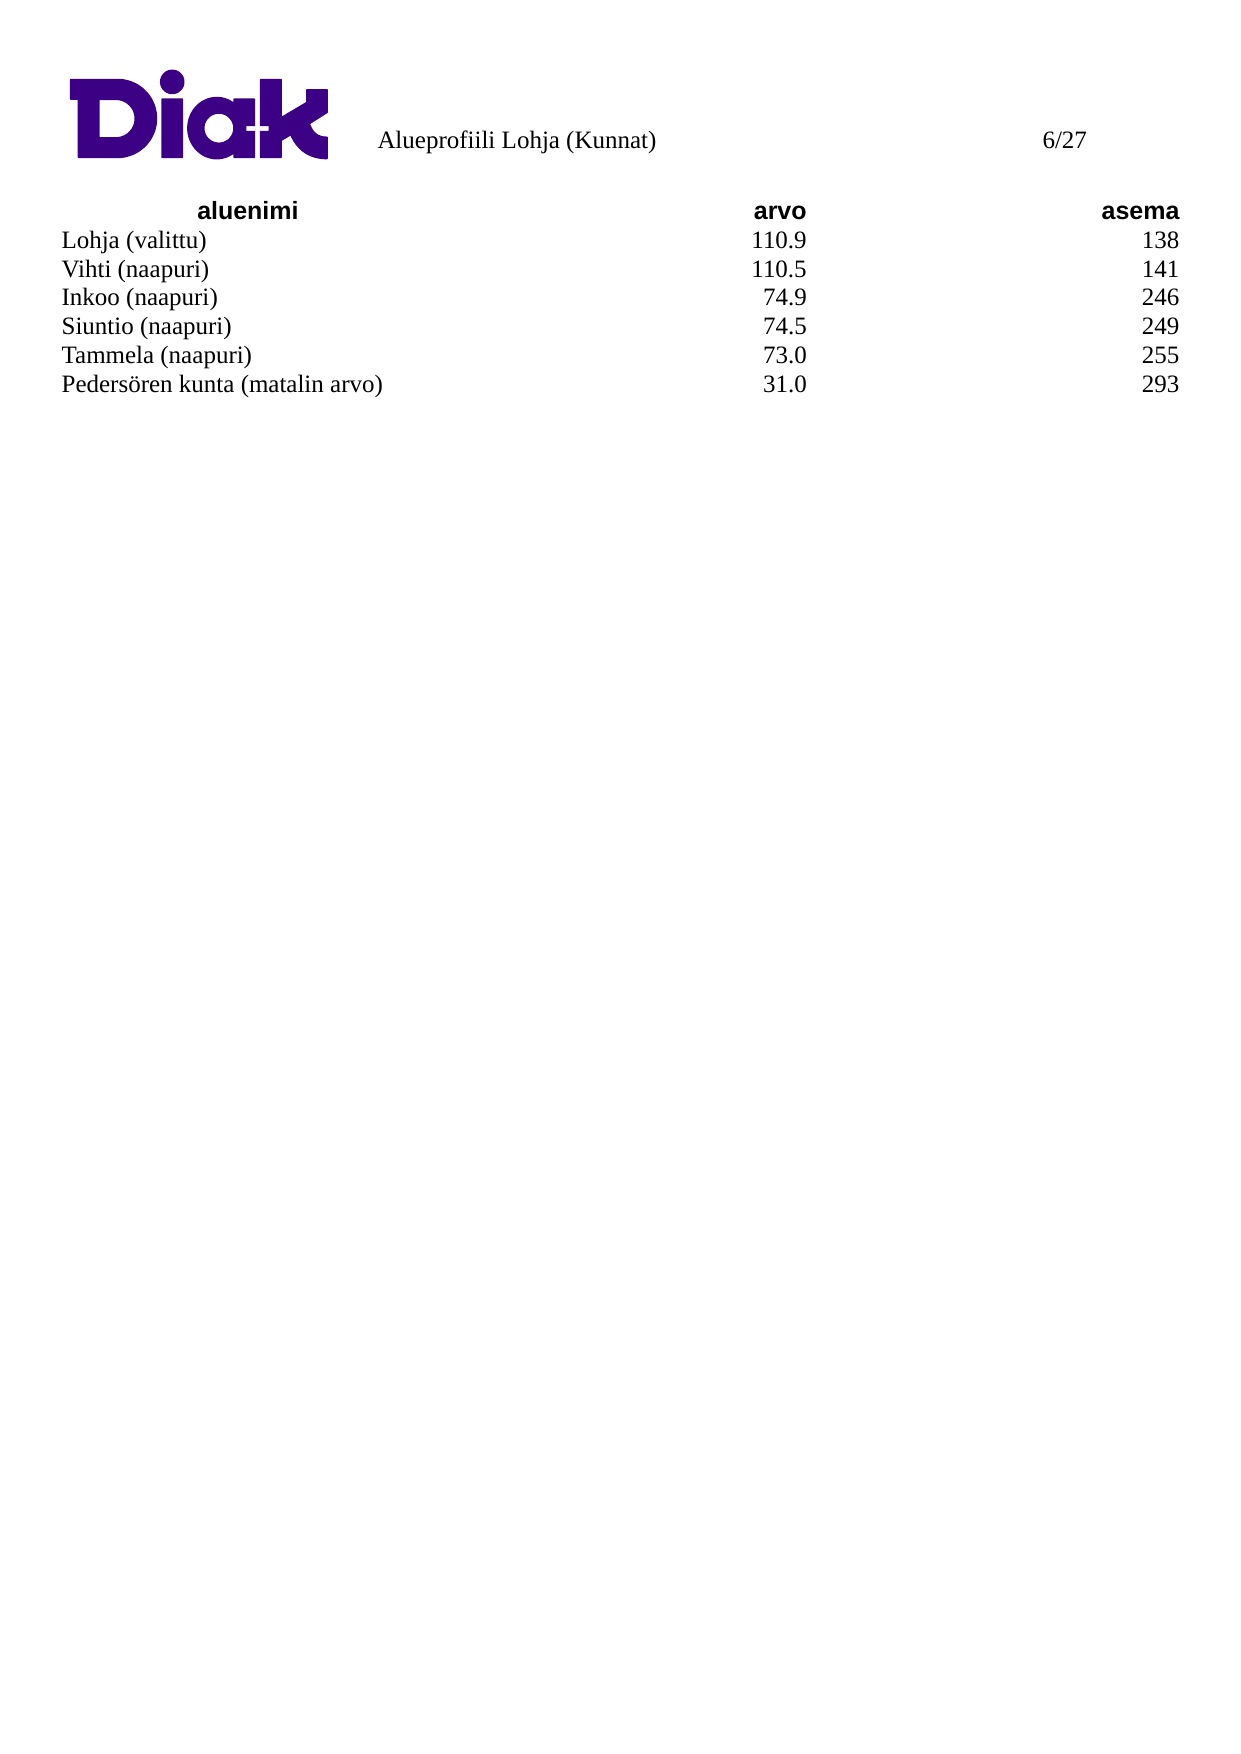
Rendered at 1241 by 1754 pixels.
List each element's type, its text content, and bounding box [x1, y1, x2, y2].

table_cell Siuntio (naapuri) [61, 311, 434, 340]
table_cell 141 [806, 254, 1179, 282]
table_cell 246 [806, 283, 1179, 311]
table_cell Tammela (naapuri) [61, 340, 434, 369]
table_cell 31.0 [434, 369, 806, 397]
table_cell 249 [806, 311, 1179, 340]
table_header aluenimi [61, 196, 434, 225]
table_header arvo [434, 196, 806, 225]
table_cell 110.5 [434, 254, 806, 282]
table_cell 138 [806, 225, 1179, 254]
table_cell 73.0 [434, 340, 806, 369]
table_cell 110.9 [434, 225, 806, 254]
table_cell 293 [806, 369, 1179, 397]
table_cell Lohja (valittu) [61, 225, 434, 254]
table_cell Vihti (naapuri) [61, 254, 434, 282]
table_cell 74.9 [434, 283, 806, 311]
table_cell 255 [806, 340, 1179, 369]
table_cell Inkoo (naapuri) [61, 283, 434, 311]
table_cell Pedersören kunta (matalin arvo) [61, 369, 434, 397]
table_cell 74.5 [434, 311, 806, 340]
table_header asema [806, 196, 1179, 225]
